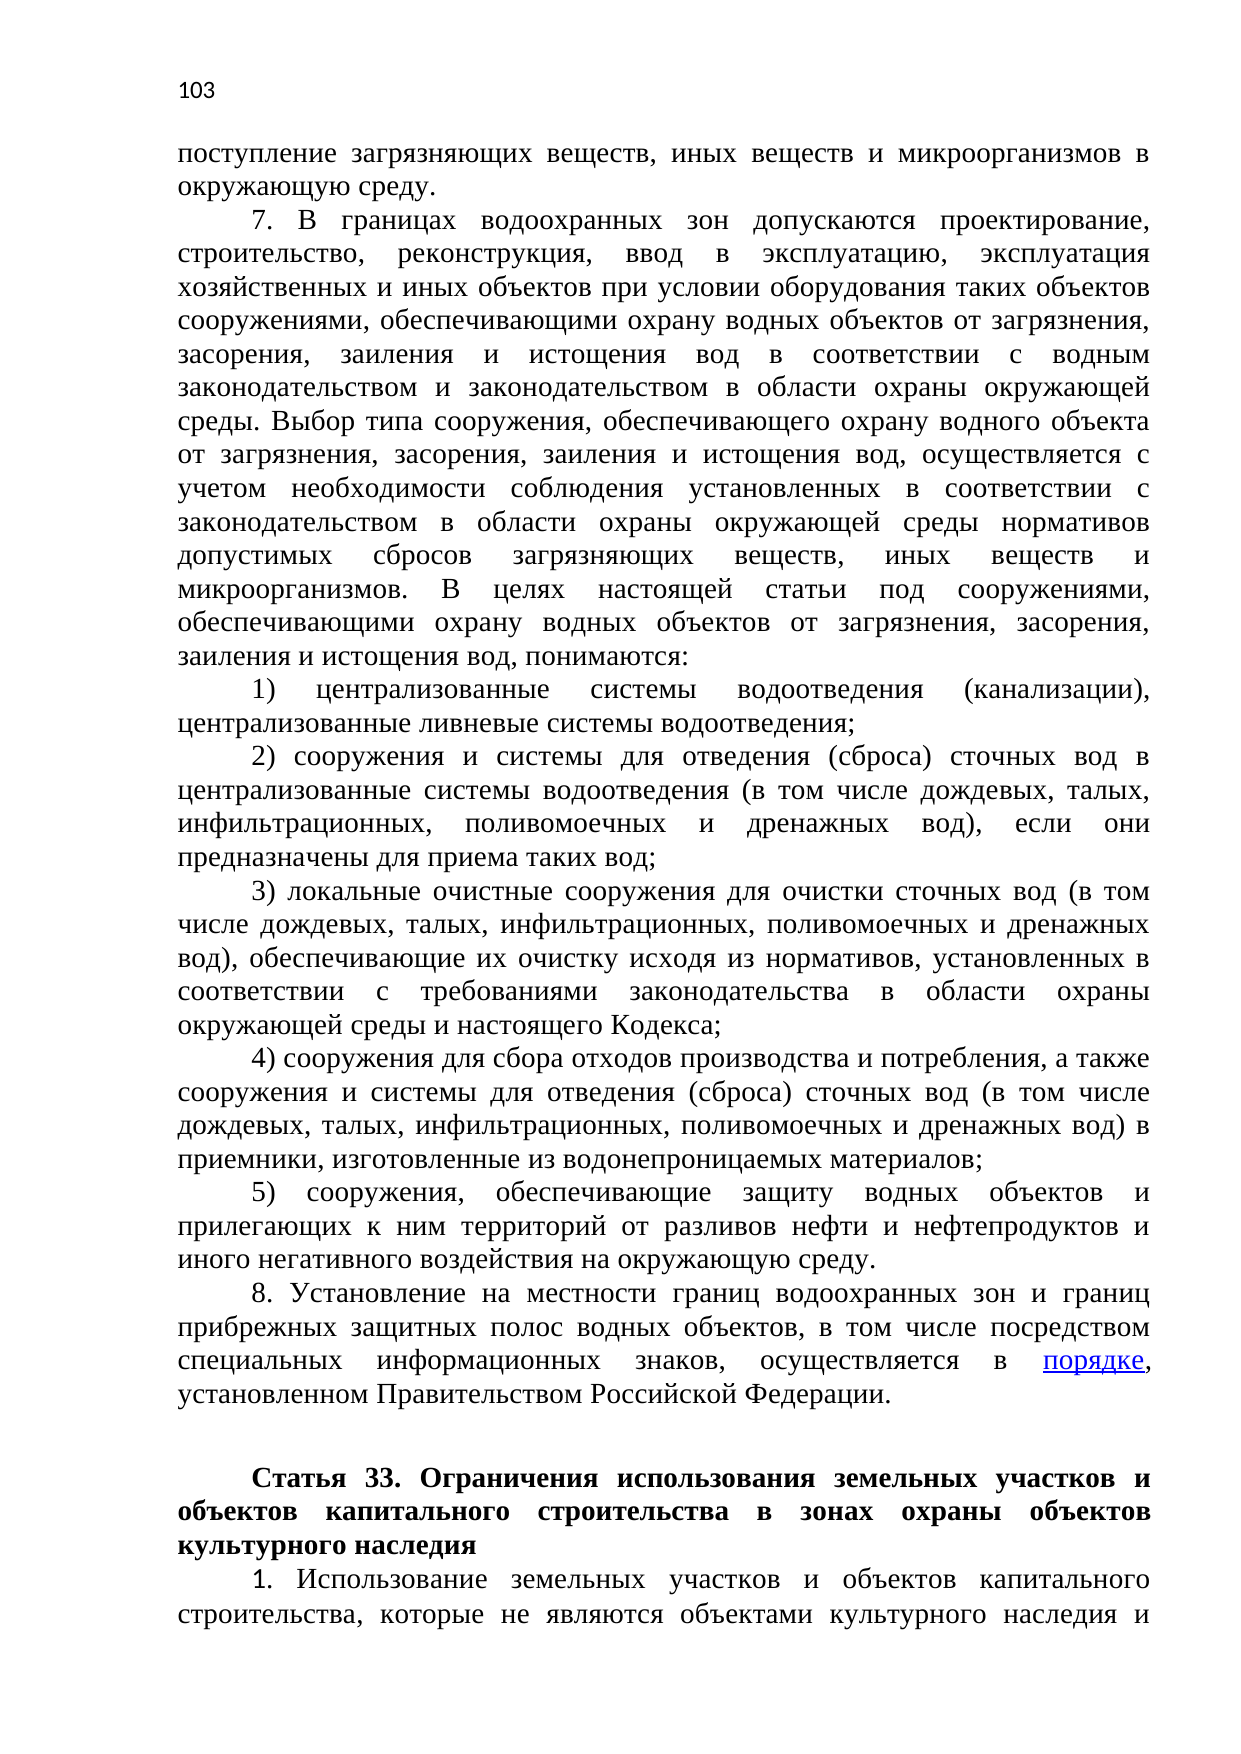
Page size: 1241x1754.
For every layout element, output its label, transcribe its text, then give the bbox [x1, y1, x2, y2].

text поступление загрязняющих веществ, иных веществ и микроорганизмов в окружающую среду. [177, 135, 1152, 202]
text 4) сооружения для сбора отходов производства и потребления, а также сооружения и системы для отведения (сброса) сточных вод (в том числе дождевых, талых, инфильтрационных, поливомоечных и дренажных вод) в приемники, изготовленные из водонепроницаемых материалов; [177, 1040, 1152, 1174]
text 8. Установление на местности границ водоохранных зон и границ прибрежных защитных полос водных объектов, в том числе посредством специальных информационных знаков, осуществляется в порядке, установленном Правительством Российской Федерации. [177, 1275, 1152, 1409]
text 3) локальные очистные сооружения для очистки сточных вод (в том числе дождевых, талых, инфильтрационных, поливомоечных и дренажных вод), обеспечивающие их очистку исходя из нормативов, установленных в соответствии с требованиями законодательства в области охраны окружающей среды и настоящего Кодекса; [177, 873, 1152, 1040]
text 7. В границах водоохранных зон допускаются проектирование, строительство, реконструкция, ввод в эксплуатацию, эксплуатация хозяйственных и иных объектов при условии оборудования таких объектов сооружениями, обеспечивающими охрану водных объектов от загрязнения, засорения, заиления и истощения вод в соответствии с водным законодательством и законодательством в области охраны окружающей среды. Выбор типа сооружения, обеспечивающего охрану водного объекта от загрязнения, засорения, заиления и истощения вод, осуществляется с учетом необходимости соблюдения установленных в соответствии с законодательством в области охраны окружающей среды нормативов допустимых сбросов загрязняющих веществ, иных веществ и микроорганизмов. В целях настоящей статьи под сооружениями, обеспечивающими охрану водных объектов от загрязнения, засорения, заиления и истощения вод, понимаются: [177, 202, 1152, 671]
text 1. Использование земельных участков и объектов капитального строительства, которые не являются объектами культурного наследия и [177, 1560, 1152, 1629]
text 5) сооружения, обеспечивающие защиту водных объектов и прилегающих к ним территорий от разливов нефти и нефтепродуктов и иного негативного воздействия на окружающую среду. [177, 1174, 1152, 1275]
text Статья 33. Ограничения использования земельных участков и объектов капитального строительства в зонах охраны объектов культурного наследия [177, 1460, 1152, 1560]
text 2) сооружения и системы для отведения (сброса) сточных вод в централизованные системы водоотведения (в том числе дождевых, талых, инфильтрационных, поливомоечных и дренажных вод), если они предназначены для приема таких вод; [177, 738, 1152, 873]
text 1) централизованные системы водоотведения (канализации), централизованные ливневые системы водоотведения; [177, 671, 1152, 738]
